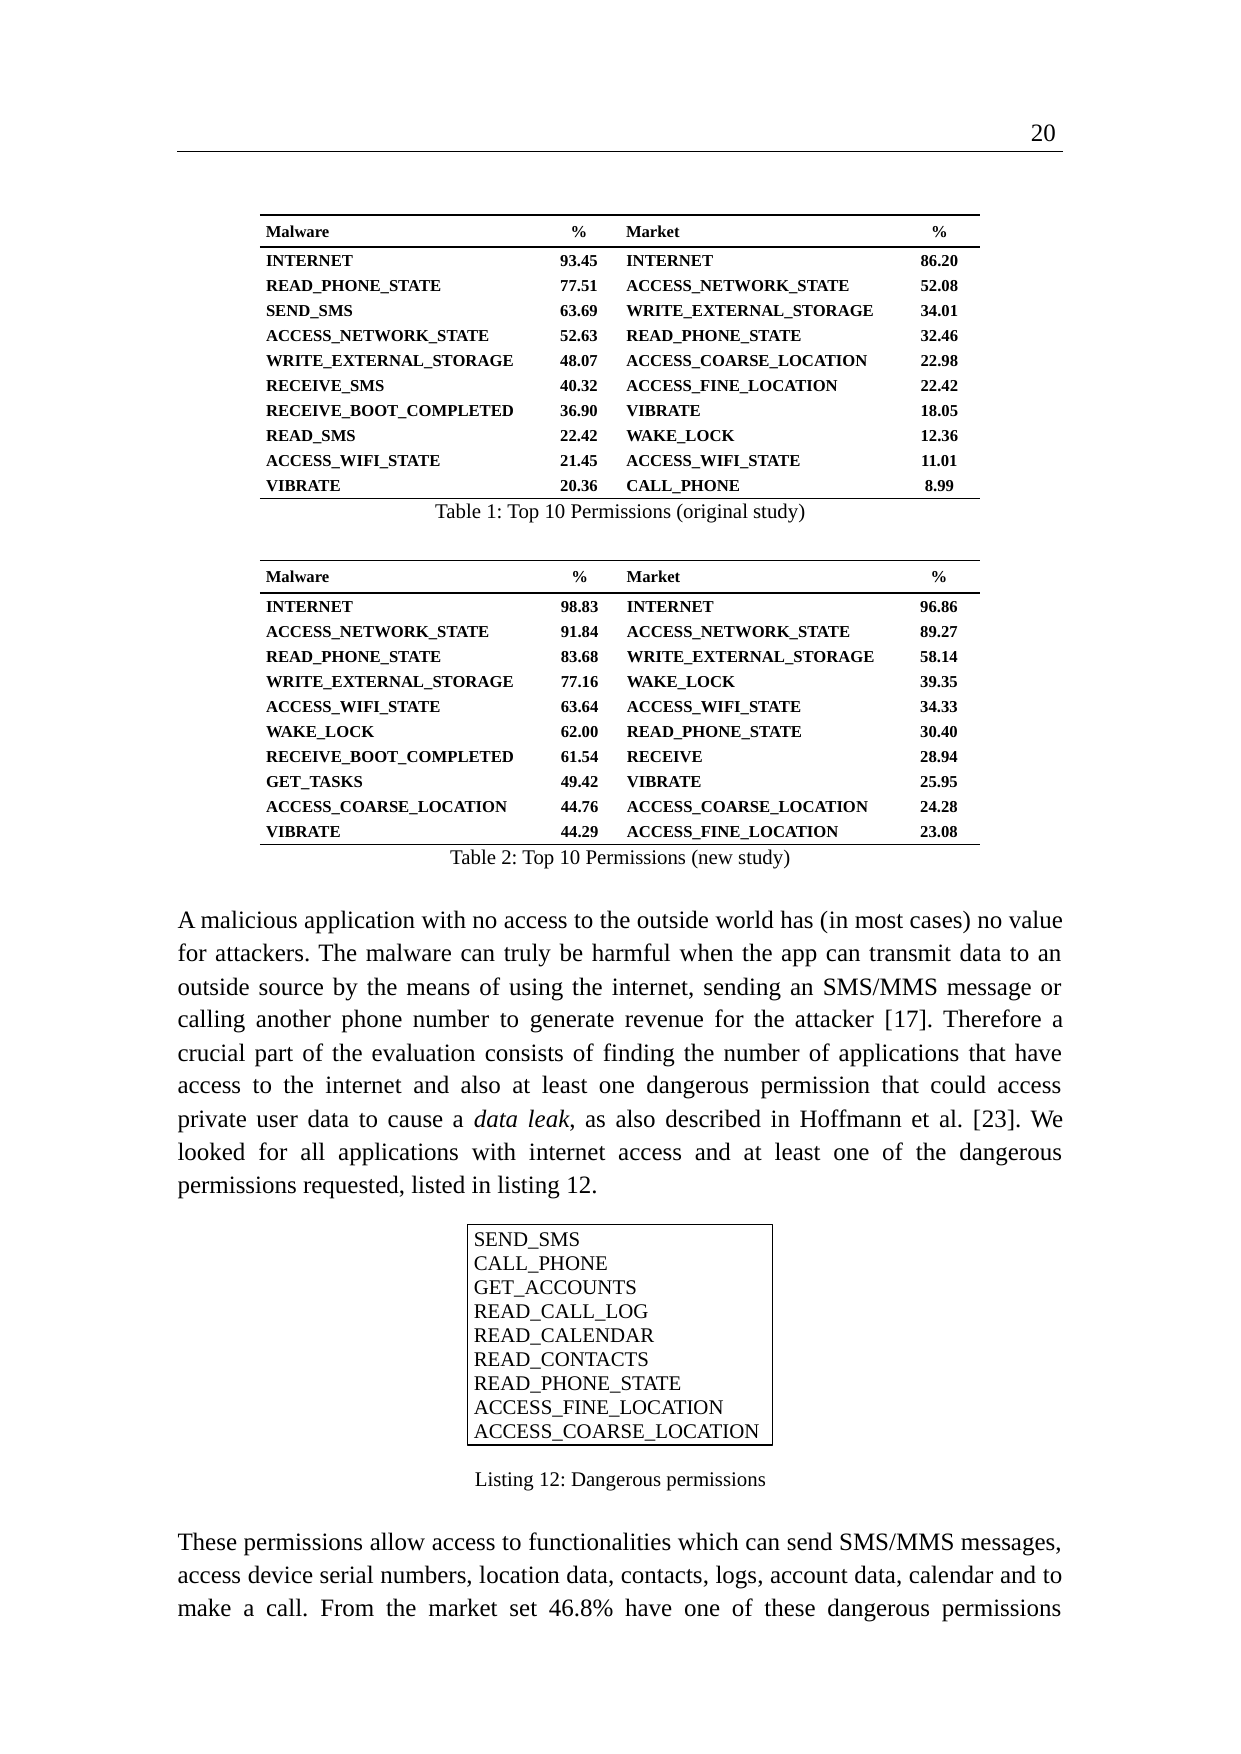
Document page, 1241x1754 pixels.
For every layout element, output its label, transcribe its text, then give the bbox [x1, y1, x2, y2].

table_cell 18.05 [898, 398, 980, 423]
table_cell READ_PHONE_STATE [621, 719, 897, 744]
table_header % [537, 216, 620, 246]
table_cell VIBRATE [620, 398, 898, 423]
table_cell 48.07 [537, 348, 620, 373]
table_cell 36.90 [537, 398, 620, 423]
table_cell 30.40 [897, 719, 980, 744]
table_cell 63.64 [538, 694, 621, 719]
table_cell WAKE_LOCK [621, 669, 897, 694]
table_cell ACCESS_NETWORK_STATE [260, 323, 537, 348]
table_cell 22.42 [537, 423, 620, 448]
text Listing 12: Dangerous permissions [177, 1467, 1063, 1491]
table_cell 22.98 [898, 348, 980, 373]
table_cell ACCESS_FINE_LOCATION [621, 819, 897, 844]
table_cell 8.99 [898, 473, 980, 498]
table_cell VIBRATE [260, 819, 538, 844]
table_cell ACCESS_COARSE_LOCATION [260, 794, 538, 819]
table_cell WRITE_EXTERNAL_STORAGE [621, 644, 897, 669]
table_cell 40.32 [537, 373, 620, 398]
table_cell 86.20 [898, 248, 980, 273]
table_cell INTERNET [620, 248, 898, 273]
table_cell 58.14 [897, 644, 980, 669]
table_cell 24.28 [897, 794, 980, 819]
table_cell WAKE_LOCK [620, 423, 898, 448]
table_cell 11.01 [898, 448, 980, 473]
table_cell 91.84 [538, 619, 621, 644]
table_cell INTERNET [260, 248, 537, 273]
table_cell 98.83 [538, 594, 621, 619]
table_cell SEND_SMS [260, 298, 537, 323]
table_cell 77.16 [538, 669, 621, 694]
table_cell RECEIVE [621, 744, 897, 769]
table_cell 62.00 [538, 719, 621, 744]
table_cell ACCESS_WIFI_STATE [621, 694, 897, 719]
table_cell READ_PHONE_STATE [260, 644, 538, 669]
table_cell 39.35 [897, 669, 980, 694]
table_cell 96.86 [897, 594, 980, 619]
table_header % [897, 561, 980, 592]
table_header % [538, 561, 621, 592]
text Table 1: Top 10 Permissions (original study) [177, 499, 1063, 523]
table_cell ACCESS_NETWORK_STATE [260, 619, 538, 644]
table_header % [898, 216, 980, 246]
table_cell ACCESS_WIFI_STATE [260, 448, 537, 473]
text A malicious application with no access to the outside world has (in most cases) no value for attackers. The malware can truly be harmful when the app can transmit data to an outside source by the means of using the internet, sending an SMS/MMS message or calling another phone number to generate revenue for the attacker [17]. Therefore a crucial part of the evaluation consists of finding the number of applications that have access to the internet and also at least one dangerous permission that could access private user data to cause a data leak, as also described in Hoffmann et al. [23]. We looked for all applications with internet access and at least one of the dangerous permissions requested, listed in listing 12. [177, 906, 1063, 1198]
table_cell WRITE_EXTERNAL_STORAGE [620, 298, 898, 323]
table_cell WAKE_LOCK [260, 719, 538, 744]
table_cell RECEIVE_SMS [260, 373, 537, 398]
table_cell 28.94 [897, 744, 980, 769]
table_header Malware [260, 561, 538, 592]
table_header Market [621, 561, 897, 592]
table_cell 61.54 [538, 744, 621, 769]
table_cell 63.69 [537, 298, 620, 323]
table_cell CALL_PHONE [620, 473, 898, 498]
table_cell 34.33 [897, 694, 980, 719]
table_cell VIBRATE [621, 769, 897, 794]
table_cell READ_PHONE_STATE [260, 273, 537, 298]
table_header Market [620, 216, 898, 246]
table_cell GET_TASKS [260, 769, 538, 794]
table_cell 93.45 [537, 248, 620, 273]
table_cell WRITE_EXTERNAL_STORAGE [260, 348, 537, 373]
table_cell 83.68 [538, 644, 621, 669]
table_cell ACCESS_COARSE_LOCATION [621, 794, 897, 819]
table_cell 20.36 [537, 473, 620, 498]
table_cell 25.95 [897, 769, 980, 794]
table_cell VIBRATE [260, 473, 537, 498]
text These permissions allow access to functionalities which can send SMS/MMS messages, access device serial numbers, location data, contacts, logs, account data, calendar and to make a call. From the market set 46.8% have one of these dangerous permissions [177, 1527, 1063, 1622]
table_cell 44.29 [538, 819, 621, 844]
table_header Malware [260, 216, 537, 246]
table_cell READ_SMS [260, 423, 537, 448]
text Table 2: Top 10 Permissions (new study) [177, 845, 1063, 869]
table_cell RECEIVE_BOOT_COMPLETED [260, 744, 538, 769]
table_cell ACCESS_WIFI_STATE [260, 694, 538, 719]
table_cell 77.51 [537, 273, 620, 298]
table_cell ACCESS_COARSE_LOCATION [620, 348, 898, 373]
table_cell WRITE_EXTERNAL_STORAGE [260, 669, 538, 694]
table_cell 12.36 [898, 423, 980, 448]
table_cell 34.01 [898, 298, 980, 323]
table_cell RECEIVE_BOOT_COMPLETED [260, 398, 537, 423]
table_cell 44.76 [538, 794, 621, 819]
table_cell 32.46 [898, 323, 980, 348]
table_cell ACCESS_NETWORK_STATE [621, 619, 897, 644]
table_cell INTERNET [621, 594, 897, 619]
table_cell ACCESS_FINE_LOCATION [620, 373, 898, 398]
table_cell 52.63 [537, 323, 620, 348]
table_cell ACCESS_WIFI_STATE [620, 448, 898, 473]
table_cell 22.42 [898, 373, 980, 398]
table_cell READ_PHONE_STATE [620, 323, 898, 348]
table_cell 21.45 [537, 448, 620, 473]
table_cell 89.27 [897, 619, 980, 644]
table_cell INTERNET [260, 594, 538, 619]
table_cell ACCESS_NETWORK_STATE [620, 273, 898, 298]
table_cell 23.08 [897, 819, 980, 844]
table_cell 52.08 [898, 273, 980, 298]
table_cell 49.42 [538, 769, 621, 794]
